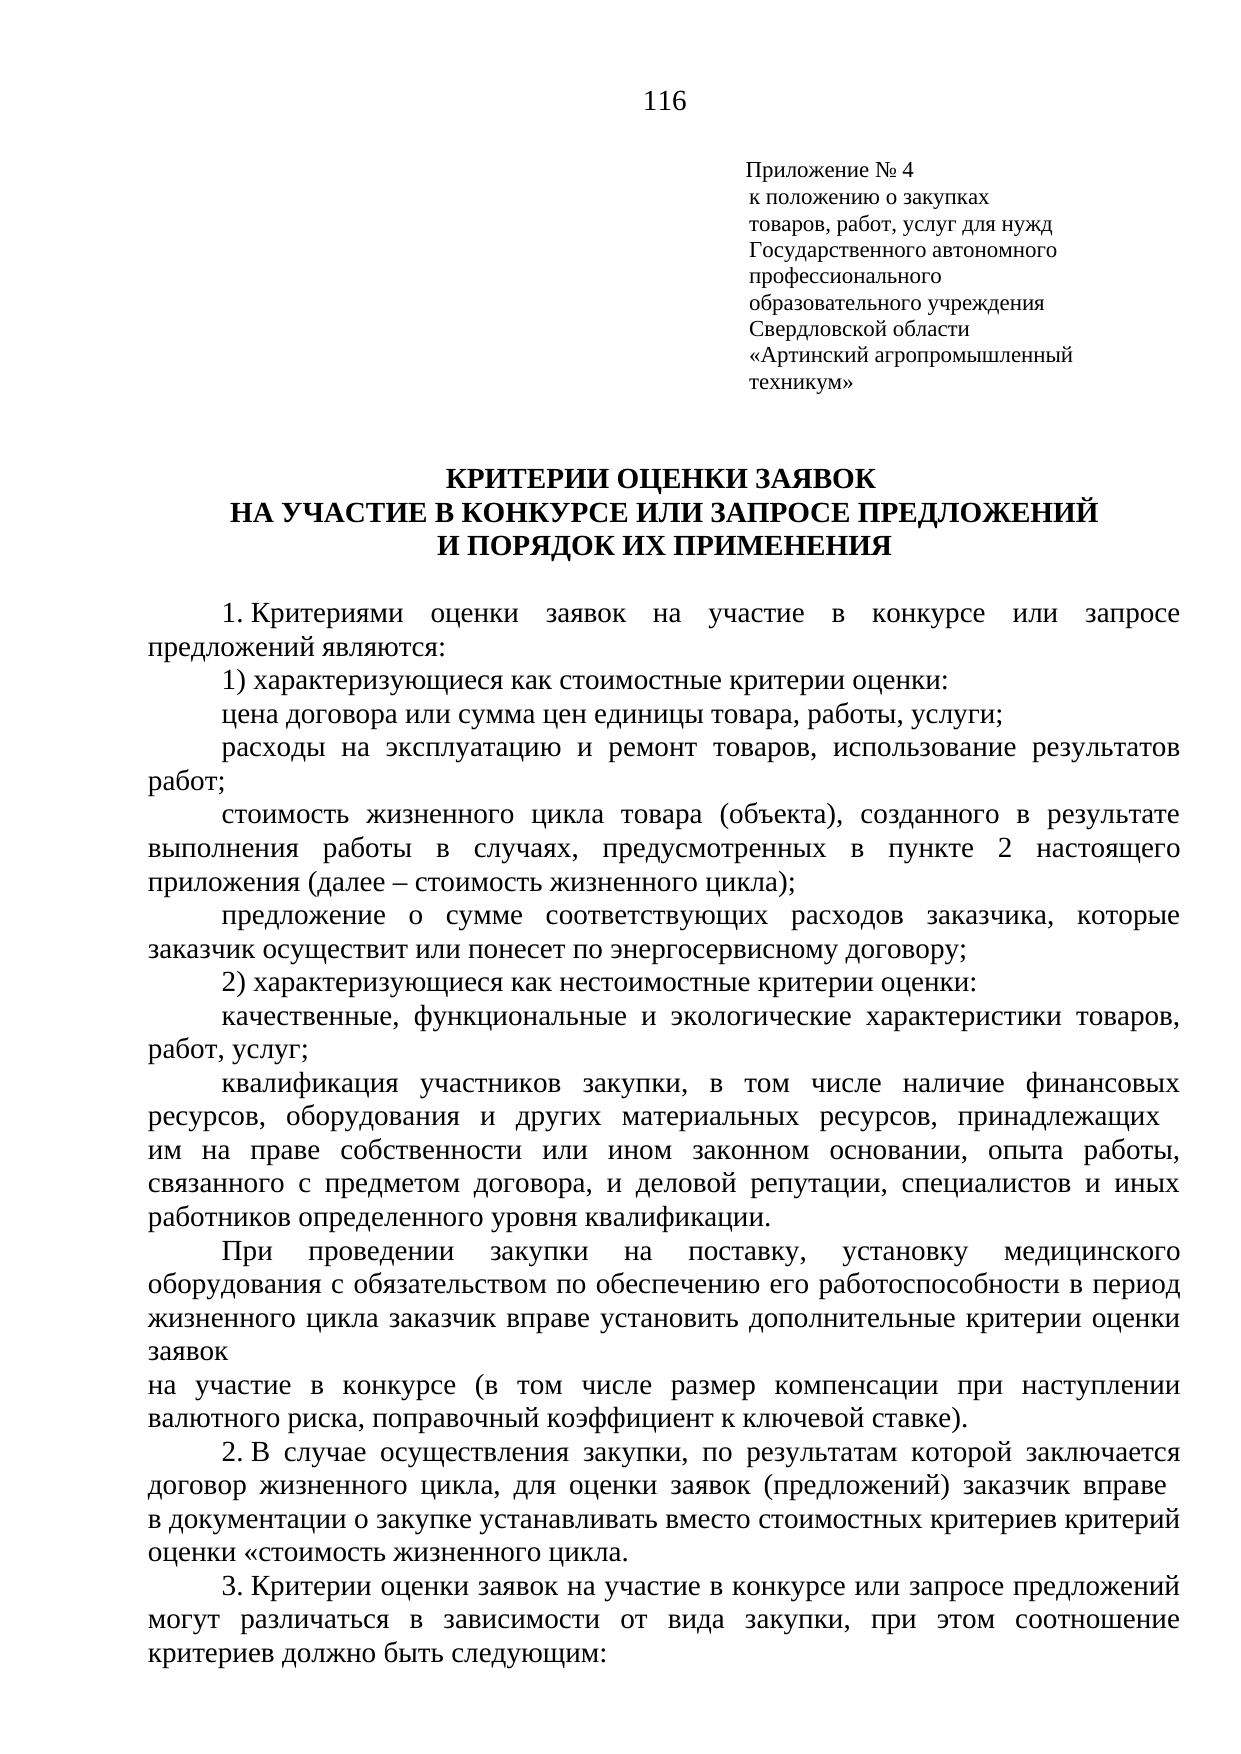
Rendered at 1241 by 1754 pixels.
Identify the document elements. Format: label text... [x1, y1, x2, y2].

text Свердловской области [148, 315, 1181, 341]
text Приложение № 4 [148, 150, 1181, 183]
text 2. В случае осуществления закупки, по результатам которой заключается договор жизненного цикла, для оценки заявок (предложений) заказчик вправе в документации о закупке устанавливать вместо стоимостных критериев критерий оценки «стоимость жизненного цикла. [148, 1434, 1181, 1568]
text Государственного автономного [148, 236, 1181, 262]
text 1. Критериями оценки заявок на участие в конкурсе или запросе предложений являются: [148, 595, 1181, 662]
text к положению о закупках [148, 183, 1181, 210]
text предложение о сумме соответствующих расходов заказчика, которые заказчик осуществит или понесет по энергосервисному договору; [148, 897, 1181, 964]
text квалификация участников закупки, в том числе наличие финансовых ресурсов, оборудования и других материальных ресурсов, принадлежащих им на праве собственности или ином законном основании, опыта работы, связанного с предметом договора, и деловой репутации, специалистов и иных работников определенного уровня квалификации. [148, 1065, 1181, 1233]
text техникум» [148, 368, 1181, 394]
text 1) характеризующиеся как стоимостные критерии оценки: [148, 662, 1181, 696]
text расходы на эксплуатацию и ремонт товаров, использование результатов работ; [148, 729, 1181, 797]
text КРИТЕРИИ ОЦЕНКИ ЗАЯВОК [148, 461, 1181, 495]
text цена договора или сумма цен единицы товара, работы, услуги; [148, 696, 1181, 729]
text «Артинский агропромышленный [148, 341, 1181, 368]
text товаров, работ, услуг для нужд [148, 210, 1181, 236]
text При проведении закупки на поставку, установку медицинского оборудования с обязательством по обеспечению его работоспособности в период жизненного цикла заказчик вправе установить дополнительные критерии оценки заявок на участие в конкурсе (в том числе размер компенсации при наступлении валютного риска, поправочный коэффициент к ключевой ставке). [148, 1233, 1181, 1434]
text 2) характеризующиеся как нестоимостные критерии оценки: [148, 964, 1181, 998]
text профессионального [148, 262, 1181, 289]
text стоимость жизненного цикла товара (объекта), созданного в результате выполнения работы в случаях, предусмотренных в пункте 2 настоящего приложения (далее – стоимость жизненного цикла); [148, 797, 1181, 897]
text образовательного учреждения [148, 289, 1181, 315]
text 3. Критерии оценки заявок на участие в конкурсе или запросе предложений могут различаться в зависимости от вида закупки, при этом соотношение критериев должно быть следующим: [148, 1568, 1181, 1669]
text НА УЧАСТИЕ В КОНКУРСЕ ИЛИ ЗАПРОСЕ ПРЕДЛОЖЕНИЙ [148, 495, 1181, 528]
text И ПОРЯДОК ИХ ПРИМЕНЕНИЯ [148, 528, 1181, 562]
text качественные, функциональные и экологические характеристики товаров, работ, услуг; [148, 998, 1181, 1065]
